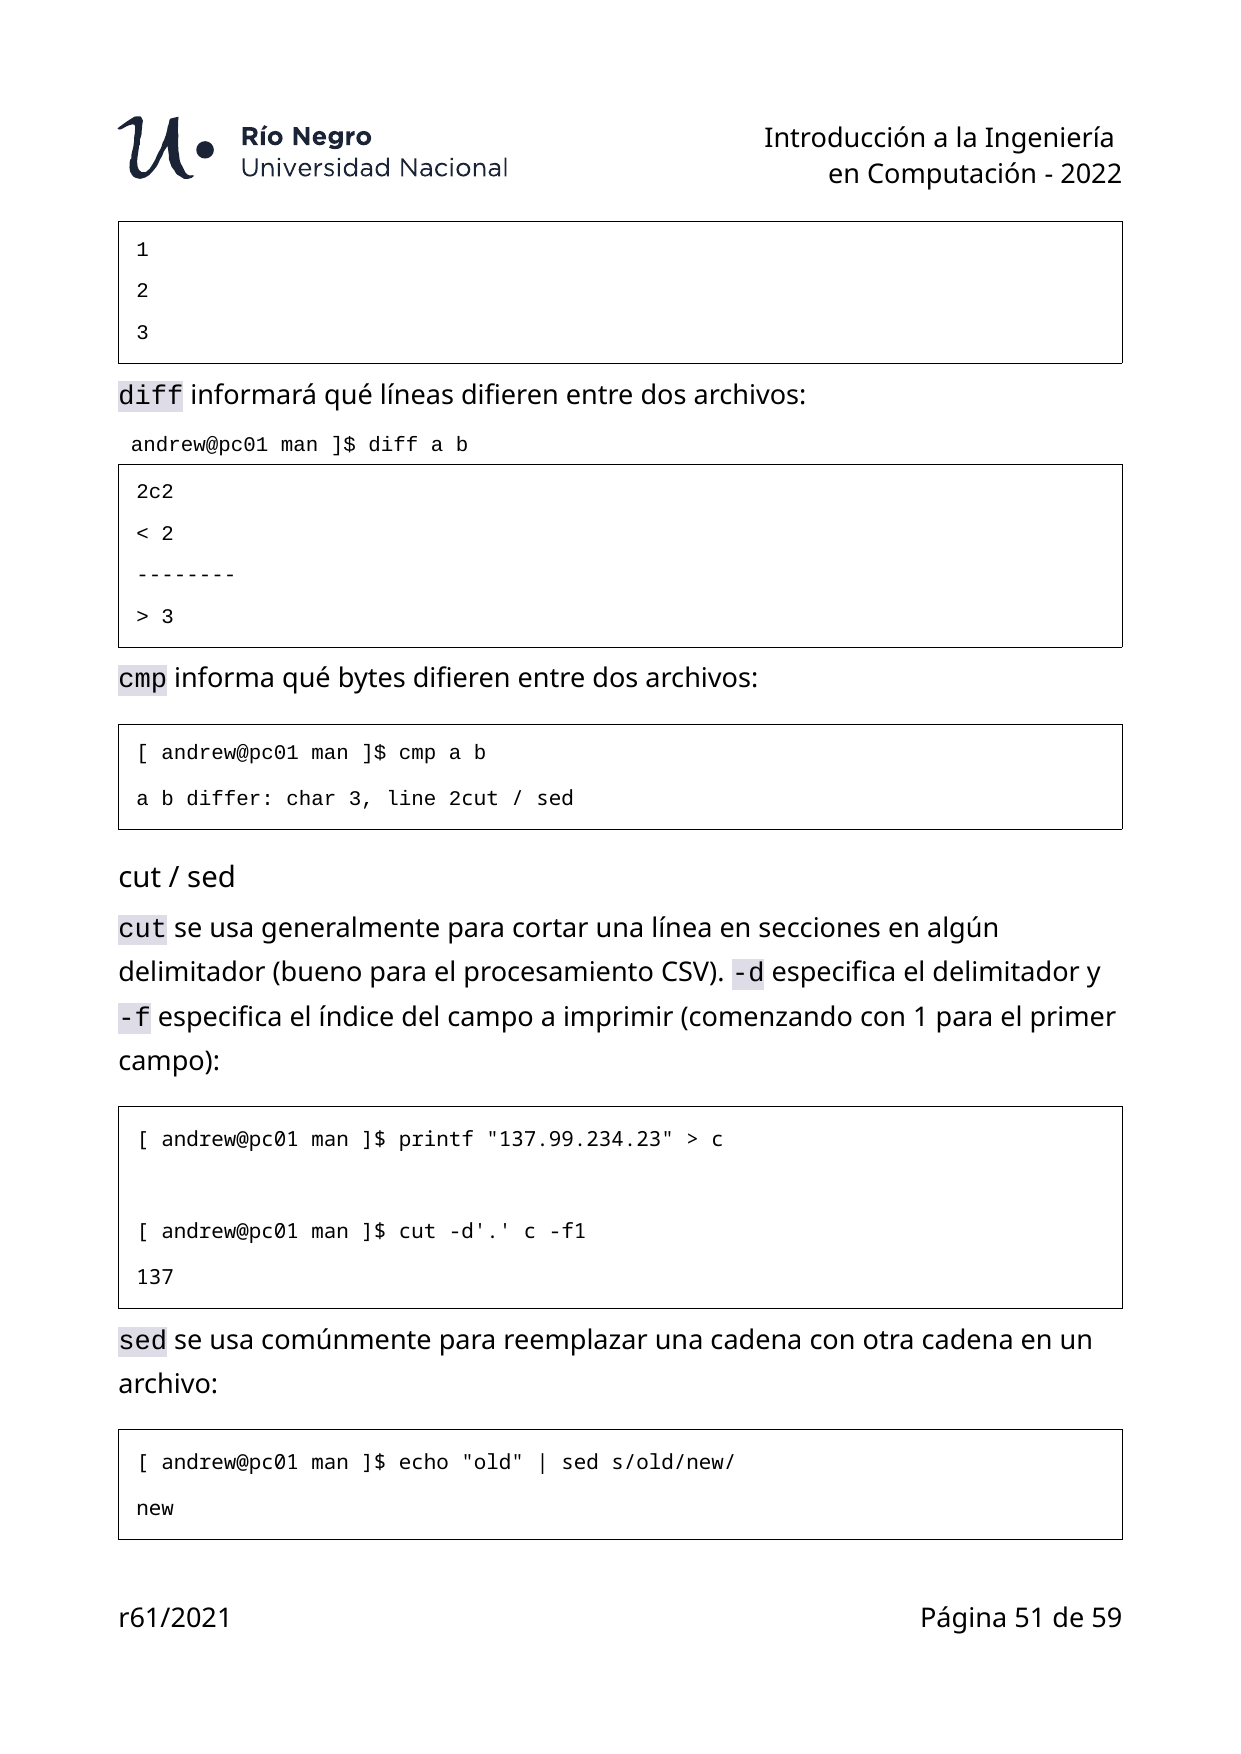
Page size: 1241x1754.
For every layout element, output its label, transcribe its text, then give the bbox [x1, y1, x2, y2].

text cut se usa generalmente para cortar una línea en secciones en algún delimitador (bueno para el procesamiento CSV). -d especifica el delimitador y -f especifica el índice del campo a imprimir (comenzando con 1 para el primer campo): [118, 908, 1122, 1078]
text 3 [119, 304, 1122, 363]
text diff informará qué líneas difieren entre dos archivos: [118, 375, 1122, 412]
text > 3 [119, 588, 1122, 647]
text 137 [119, 1244, 1122, 1308]
text 2c2 [119, 465, 1122, 505]
text [ andrew@pc01 man ]$ printf "137.99.234.23" > c [119, 1107, 1122, 1152]
text andrew@pc01 man ]$ diff a b [118, 434, 1122, 458]
text [ andrew@pc01 man ]$ cut -d'.' c -f1 [119, 1198, 1122, 1244]
text < 2 [119, 505, 1122, 546]
text new [119, 1476, 1122, 1539]
text [ andrew@pc01 man ]$ echo "old" | sed s/old/new/ [119, 1430, 1122, 1476]
text [ andrew@pc01 man ]$ cmp a b [119, 725, 1122, 765]
text 2 [119, 263, 1122, 304]
subtitle cut / sed [118, 856, 1122, 896]
text cmp informa qué bytes difieren entre dos archivos: [118, 659, 1122, 696]
text -------- [119, 546, 1122, 588]
text a b differ: char 3, line 2cut / sed [119, 765, 1122, 829]
text sed se usa comúnmente para reemplazar una cadena con otra cadena en un archivo: [118, 1320, 1122, 1402]
text 1 [119, 222, 1122, 263]
